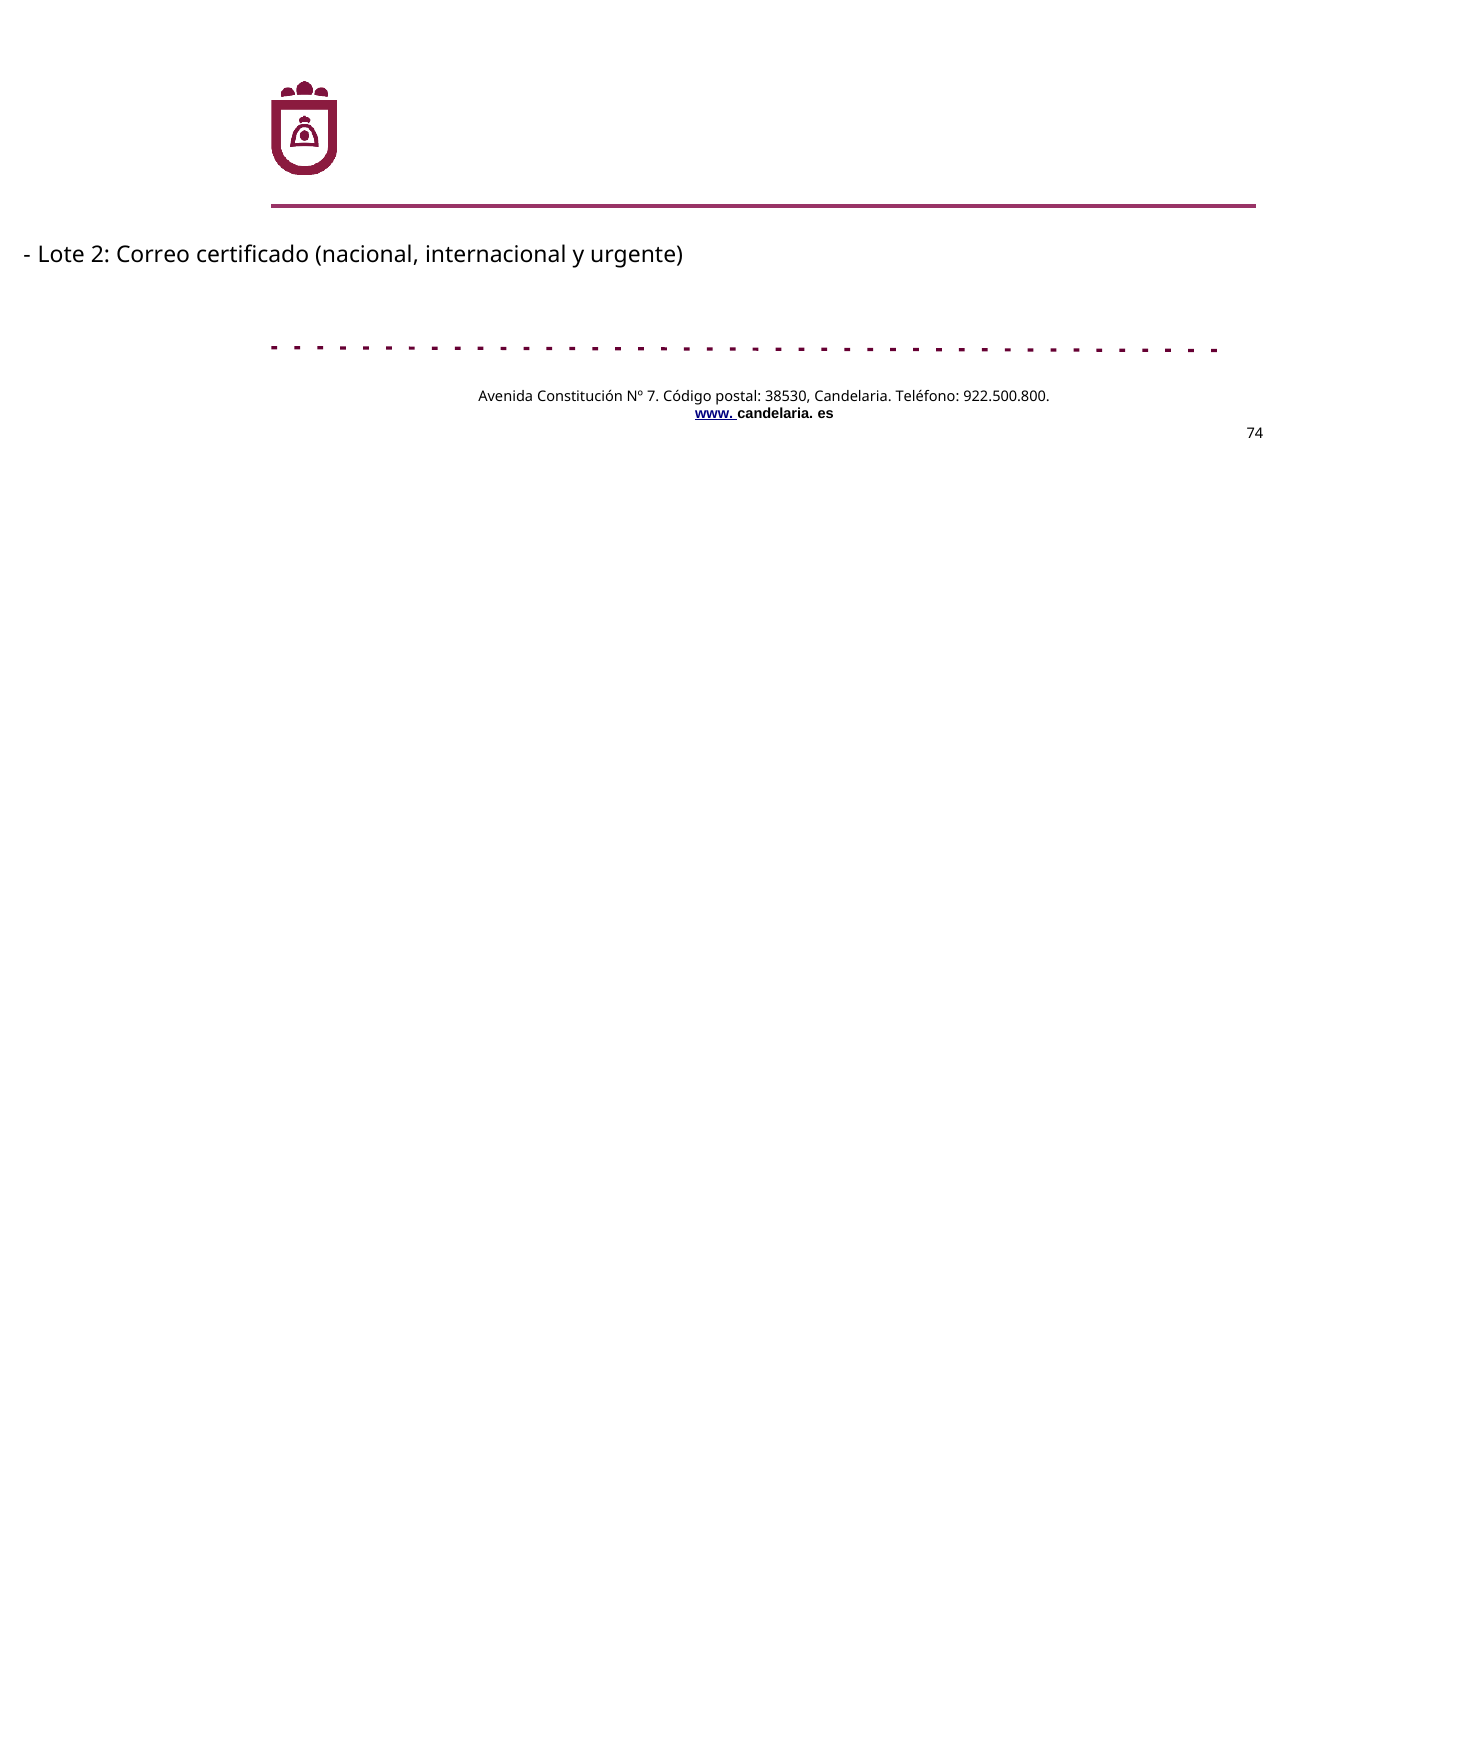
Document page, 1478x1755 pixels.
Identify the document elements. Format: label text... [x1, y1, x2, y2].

list Lote 2: Correo certificado (nacional, internacional y urgente) [23, 238, 1427, 269]
text www. candelaria. es [408, 405, 1120, 422]
text Avenida Constitución Nº 7. Código postal: 38530, Candelaria. Teléfono: 922.500.800. [408, 389, 1120, 405]
text 74 [37, 422, 1263, 442]
